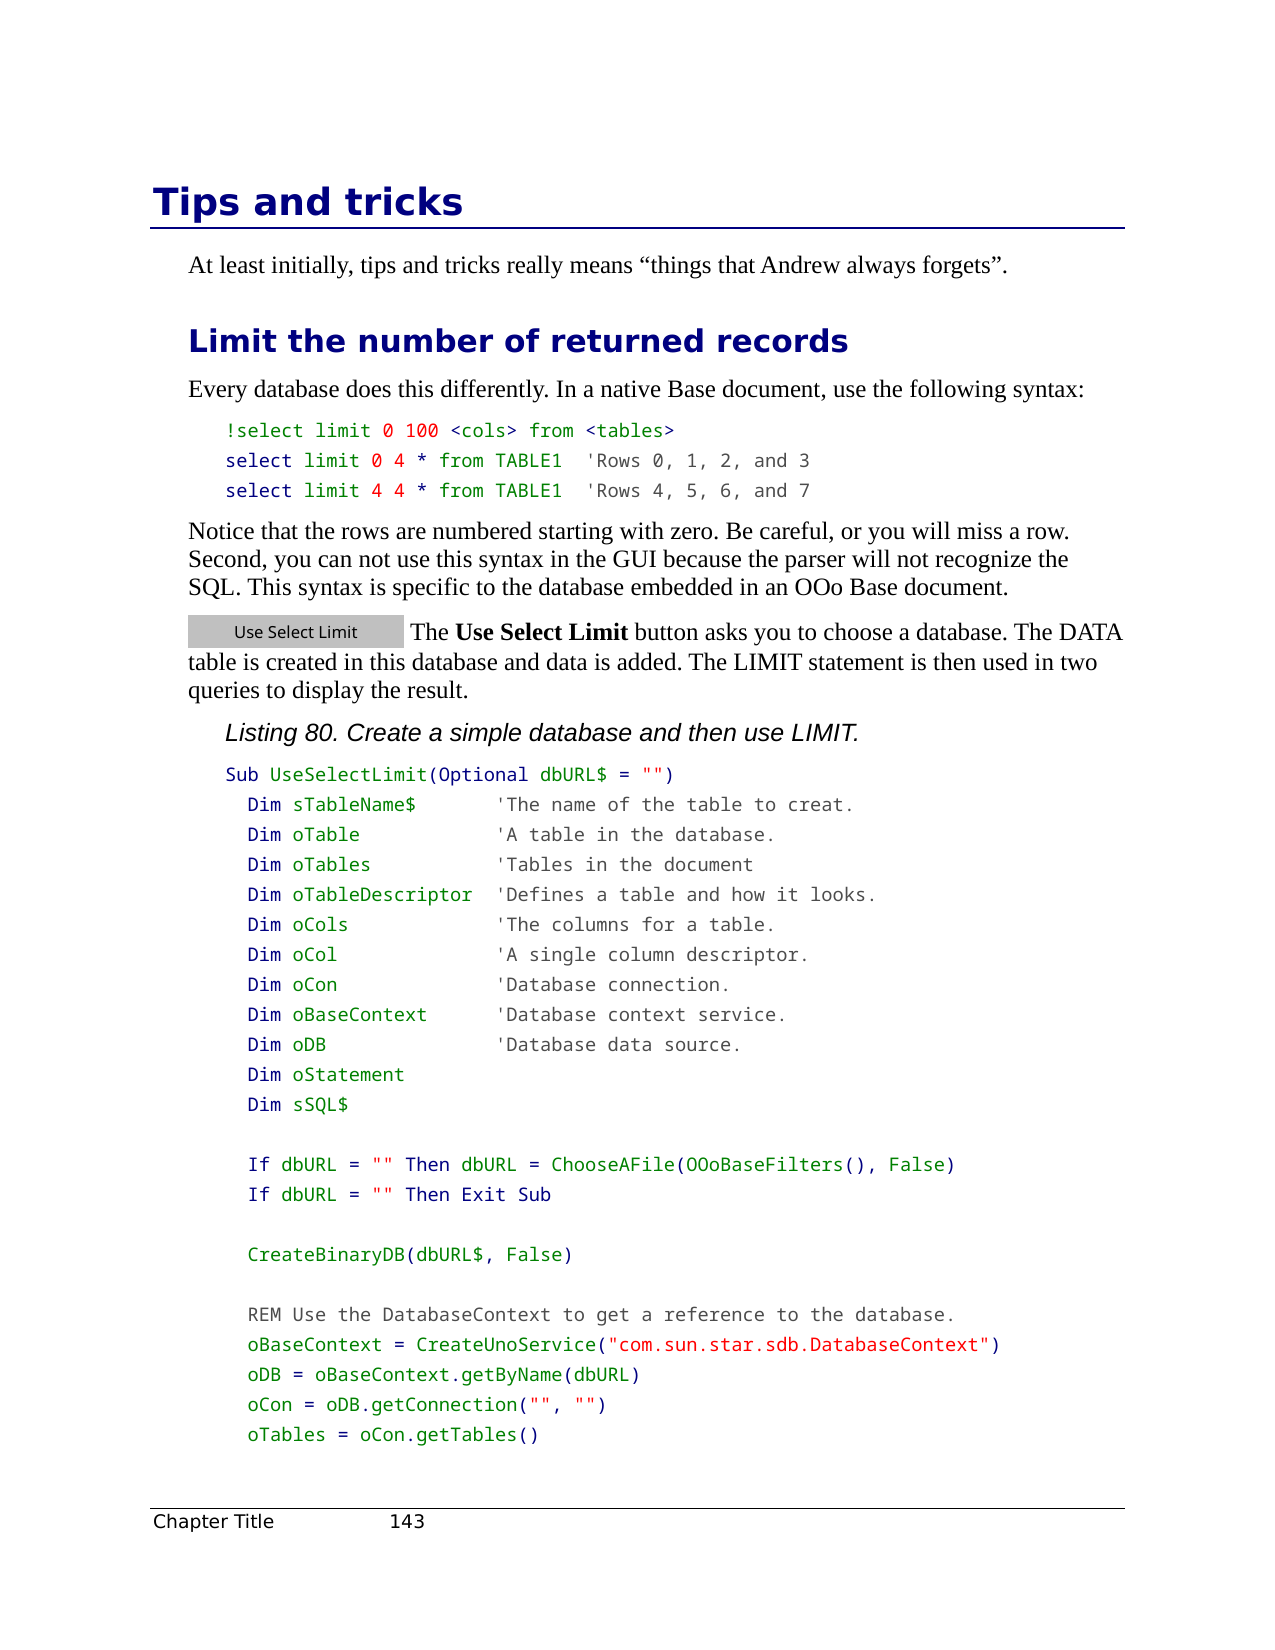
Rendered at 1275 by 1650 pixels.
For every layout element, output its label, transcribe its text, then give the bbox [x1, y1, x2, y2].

text Notice that the rows are numbered starting with zero. Be careful, or you will miss a row. Second, you can not use this syntax in the GUI because the parser will not recognize the SQL. This syntax is specific to the database embedded in an OOo Base document. [188, 517, 1125, 601]
text select limit 0 4 * from TABLE1 'Rows 0, 1, 2, and 3 [225, 447, 1050, 473]
text Dim oTableDescriptor 'Defines a table and how it looks. [225, 881, 1050, 907]
text If dbURL = "" Then dbURL = ChooseAFile(OOoBaseFilters(), False) [225, 1151, 1050, 1177]
text Dim oDB 'Database data source. [225, 1031, 1050, 1057]
text Dim sTableName$ 'The name of the table to creat. [225, 791, 1050, 817]
text !select limit 0 100 <cols> from <tables> [225, 417, 1050, 443]
text REM Use the DatabaseContext to get a reference to the database. [225, 1301, 1050, 1327]
text oCon = oDB.getConnection("", "") [225, 1391, 1050, 1417]
text Dim oTables 'Tables in the document [225, 851, 1050, 877]
text Every database does this differently. In a native Base document, use the following syntax: [188, 375, 1125, 402]
text If dbURL = "" Then Exit Sub [225, 1181, 1050, 1207]
text Dim sSQL$ [225, 1091, 1050, 1117]
text Dim oCols 'The columns for a table. [225, 911, 1050, 937]
text oDB = oBaseContext.getByName(dbURL) [225, 1361, 1050, 1387]
text Dim oCol 'A single column descriptor. [225, 941, 1050, 967]
text Dim oBaseContext 'Database context service. [225, 1001, 1050, 1027]
list Listing 80. Create a simple database and then use LIMIT. [225, 718, 1125, 746]
text The Use Select Limit button asks you to choose a database. The DATA table is created in this database and data is added. The LIMIT statement is then used in two queries to display the result. [188, 615, 1125, 703]
text oTables = oCon.getTables() [225, 1421, 1050, 1447]
text Dim oTable 'A table in the database. [225, 821, 1050, 847]
subtitle Limit the number of returned records [188, 324, 1125, 360]
text CreateBinaryDB(dbURL$, False) [225, 1241, 1050, 1267]
subtitle Tips and tricks [150, 177, 1125, 227]
text At least initially, tips and tricks really means “things that Andrew always forgets”. [188, 251, 1125, 279]
text oBaseContext = CreateUnoService("com.sun.star.sdb.DatabaseContext") [225, 1331, 1050, 1357]
text Dim oStatement [225, 1061, 1050, 1087]
text select limit 4 4 * from TABLE1 'Rows 4, 5, 6, and 7 [225, 477, 1050, 503]
text Dim oCon 'Database connection. [225, 971, 1050, 997]
text Sub UseSelectLimit(Optional dbURL$ = "") [225, 761, 1050, 787]
